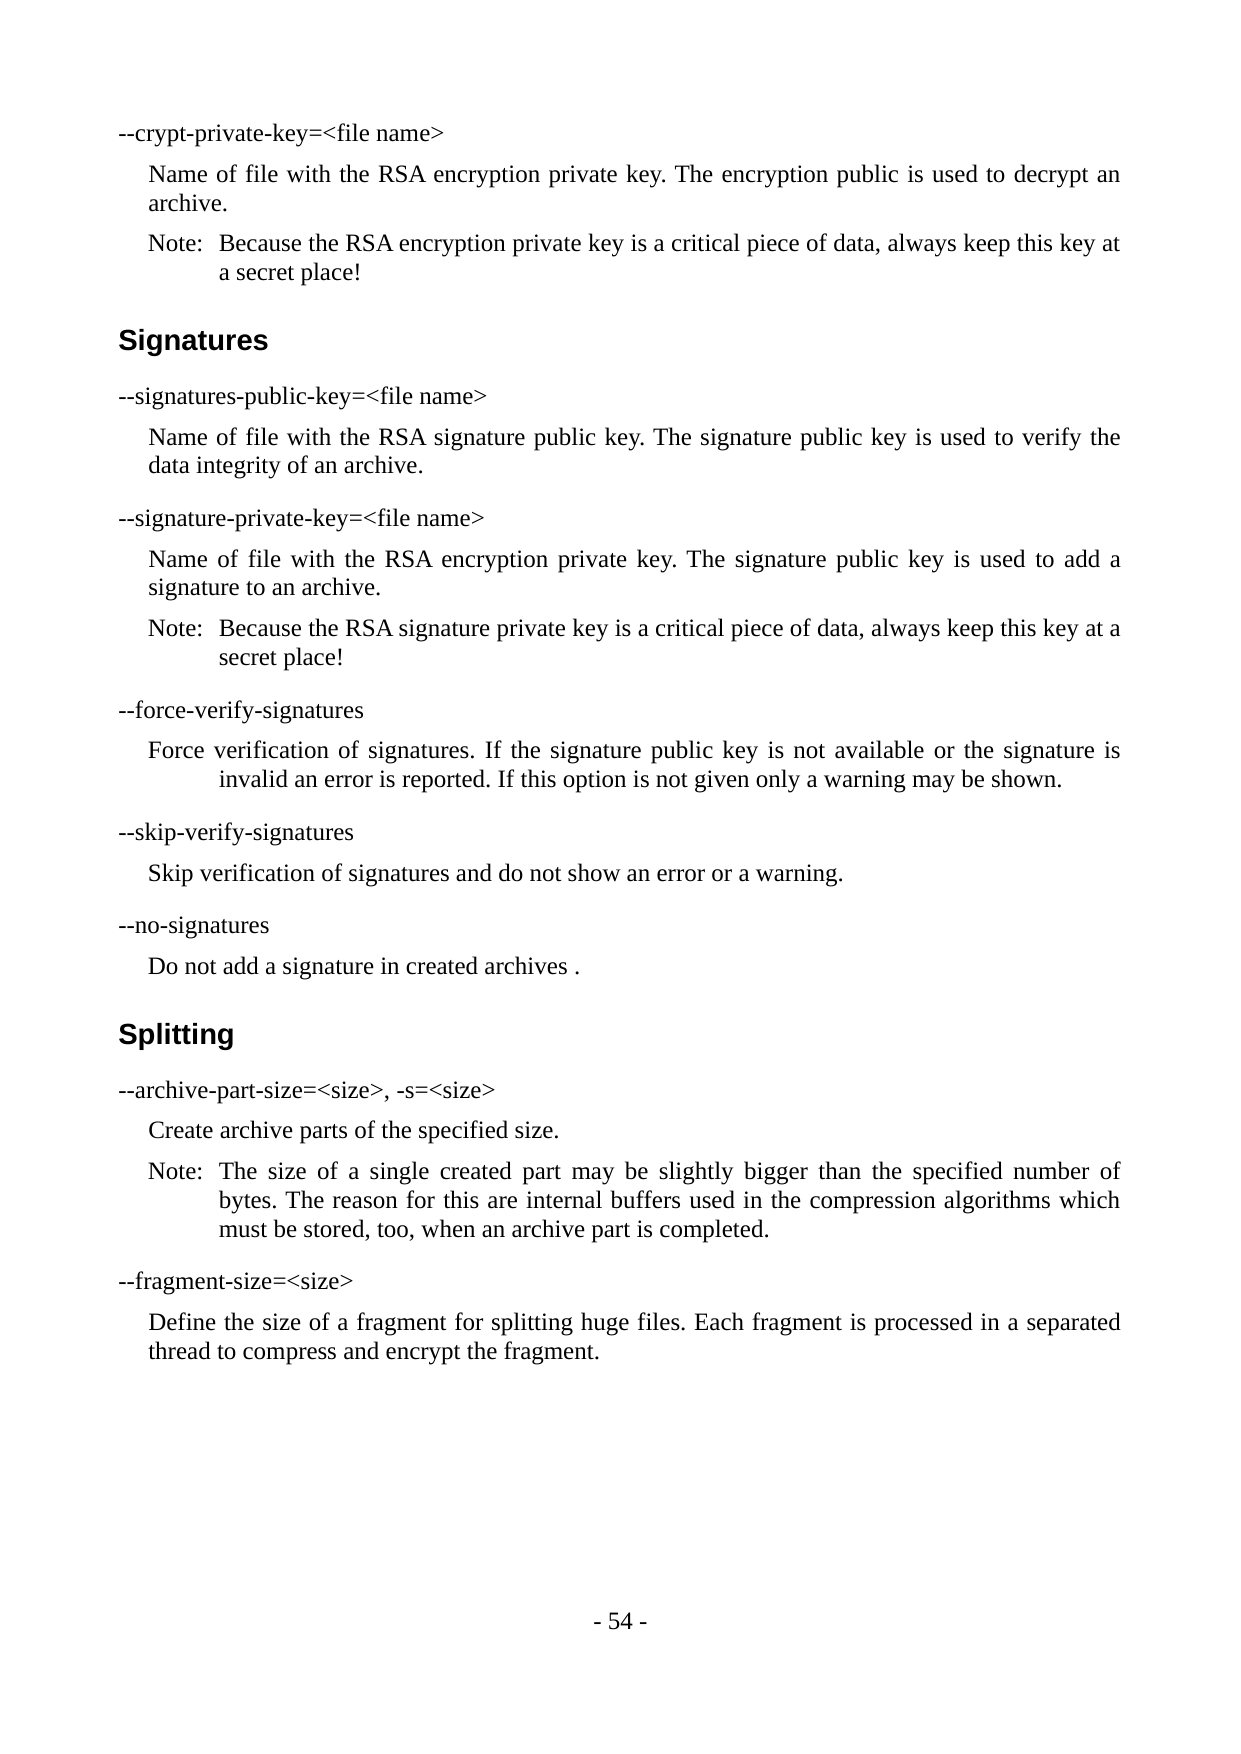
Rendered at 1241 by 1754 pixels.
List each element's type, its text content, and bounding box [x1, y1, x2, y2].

subtitle Signatures [118, 323, 1122, 356]
title --archive-part-size=<size>, -s=<size> [118, 1075, 1122, 1103]
text Note: Because the RSA signature private key is a critical piece of data, always keep this key at a secret place! [148, 613, 1122, 671]
subtitle Splitting [118, 1017, 1122, 1050]
text Force verification of signatures. If the signature public key is not available or the signature is invalid an error is reported. If this option is not given only a warning may be shown. [148, 735, 1122, 793]
title --fragment-size=<size> [118, 1266, 1122, 1295]
text Name of file with the RSA encryption private key. The signature public key is used to add a signature to an archive. [148, 544, 1122, 601]
text Name of file with the RSA encryption private key. The encryption public is used to decrypt an archive. [148, 159, 1122, 216]
text Name of file with the RSA signature public key. The signature public key is used to verify the data integrity of an archive. [148, 422, 1122, 479]
text Create archive parts of the specified size. [148, 1116, 1122, 1144]
text Note: The size of a single created part may be slightly bigger than the specified number of bytes. The reason for this are internal buffers used in the compression algorithms which must be stored, too, when an archive part is completed. [148, 1156, 1122, 1242]
text Skip verification of signatures and do not show an error or a warning. [148, 858, 1122, 886]
title --skip-verify-signatures [118, 817, 1122, 846]
title --crypt-private-key=<file name> [118, 118, 1122, 147]
title --signature-private-key=<file name> [118, 503, 1122, 532]
text Note: Because the RSA encryption private key is a critical piece of data, always keep this key at a secret place! [148, 228, 1122, 286]
text Define the size of a fragment for splitting huge files. Each fragment is processed in a separated thread to compress and encrypt the fragment. [148, 1307, 1122, 1365]
title --force-verify-signatures [118, 695, 1122, 723]
title --signatures-public-key=<file name> [118, 381, 1122, 409]
title --no-signatures [118, 910, 1122, 939]
text Do not add a signature in created archives . [148, 951, 1122, 980]
